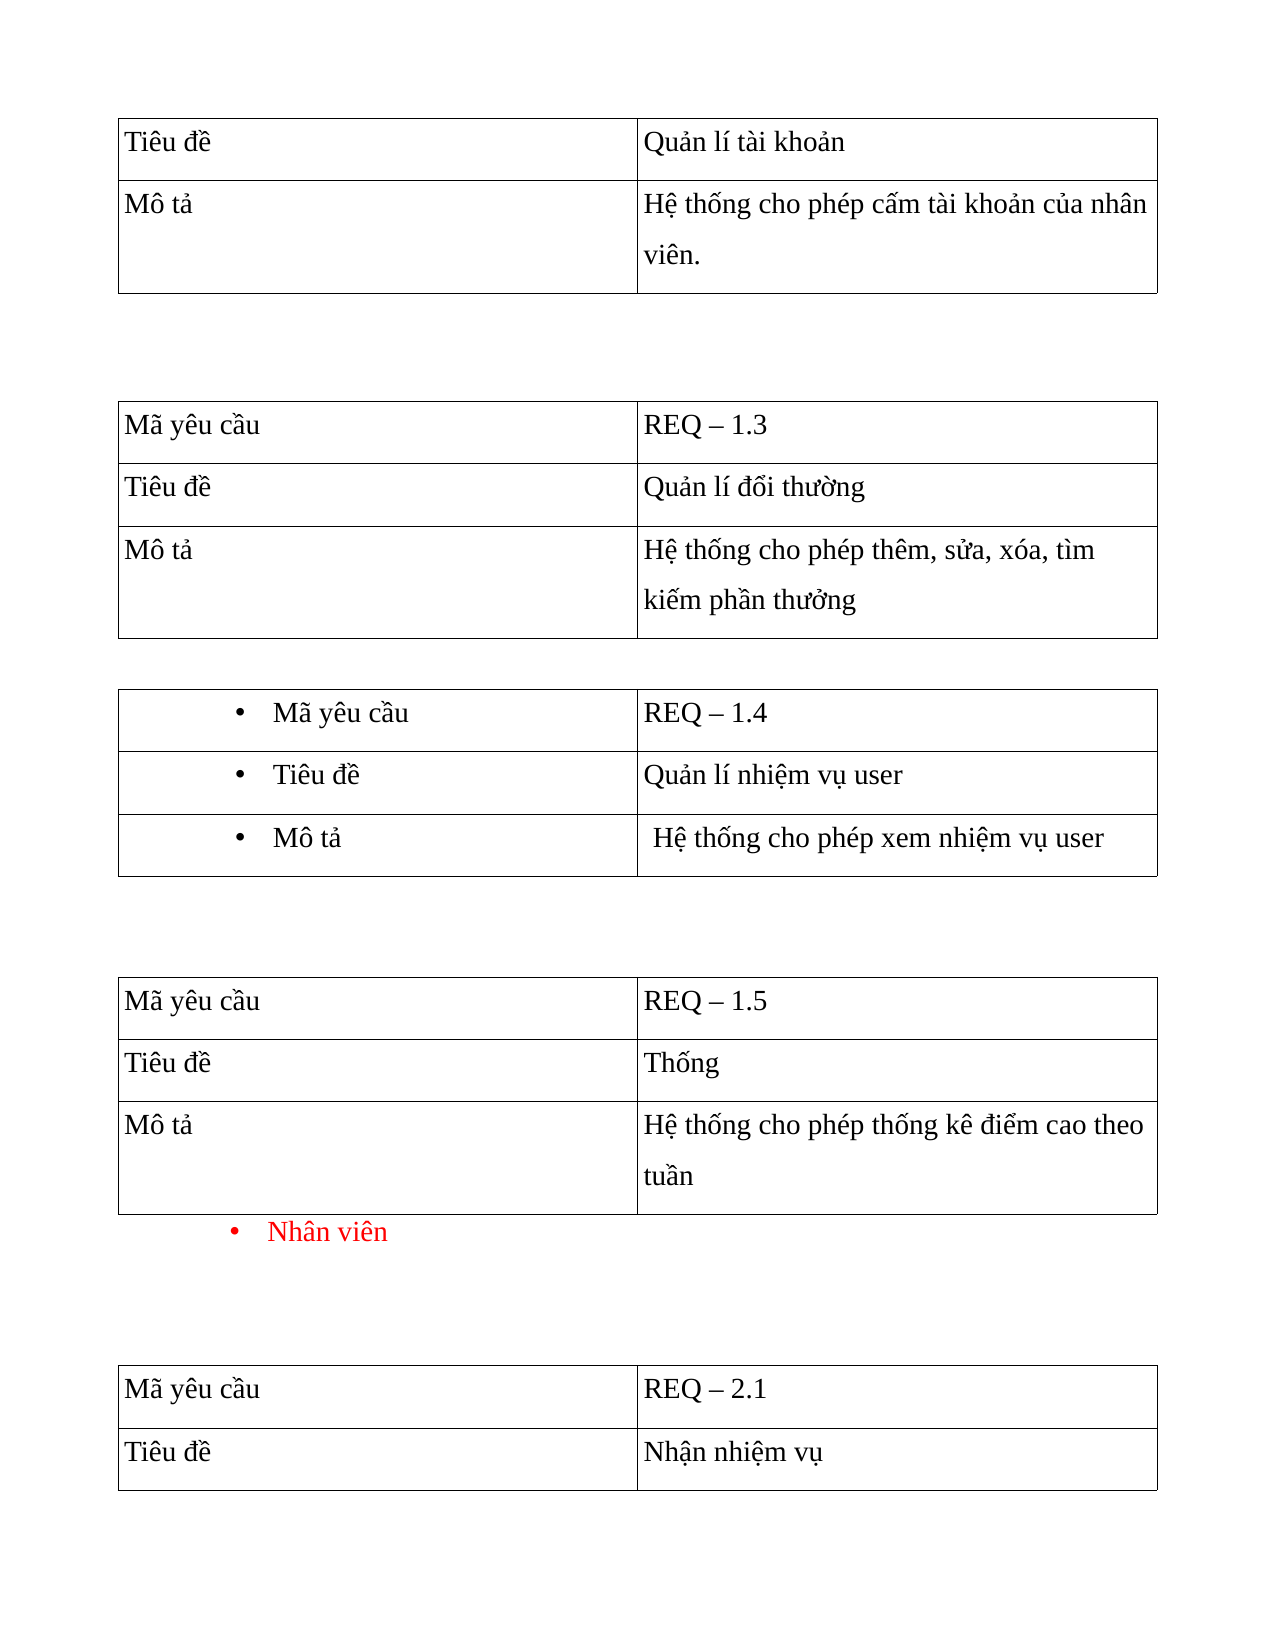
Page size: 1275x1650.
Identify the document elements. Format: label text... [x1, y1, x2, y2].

table_header Mã yêu cầu [119, 1366, 637, 1427]
table_header Mã yêu cầu [119, 402, 637, 463]
table_cell Tiêu đề [119, 1429, 637, 1490]
table_cell Tiêu đề [119, 752, 637, 813]
table_cell Mô tả [119, 1102, 637, 1214]
table_cell Nhận nhiệm vụ [638, 1429, 1157, 1490]
table_header REQ – 2.1 [638, 1366, 1157, 1427]
table_cell Tiêu đề [119, 1040, 637, 1101]
table_cell Mô tả [119, 815, 637, 876]
table_cell Quản lí tài khoản [638, 119, 1157, 180]
table_cell Hệ thống cho phép thêm, sửa, xóa, tìm kiếm phần thưởng [638, 527, 1157, 638]
table_cell Tiêu đề [119, 119, 637, 180]
table_cell Hệ thống cho phép thống kê điểm cao theo tuần [638, 1102, 1157, 1214]
table_header REQ – 1.5 [638, 978, 1157, 1039]
table_cell Quản lí đổi thường [638, 464, 1157, 526]
table_cell Hệ thống cho phép cấm tài khoản của nhân viên. [638, 181, 1157, 293]
table_header REQ – 1.4 [638, 690, 1157, 751]
table_header Mã yêu cầu [119, 978, 637, 1039]
list Nhân viên [229, 1215, 1157, 1248]
table_cell Mô tả [119, 181, 637, 293]
table_header Mã yêu cầu [119, 690, 637, 751]
table_header REQ – 1.3 [638, 402, 1157, 463]
table_cell Mô tả [119, 527, 637, 638]
table_cell Thống [638, 1040, 1157, 1101]
table_cell Quản lí nhiệm vụ user [638, 752, 1157, 813]
table_cell Hệ thống cho phép xem nhiệm vụ user [638, 815, 1157, 876]
table_cell Tiêu đề [119, 464, 637, 526]
